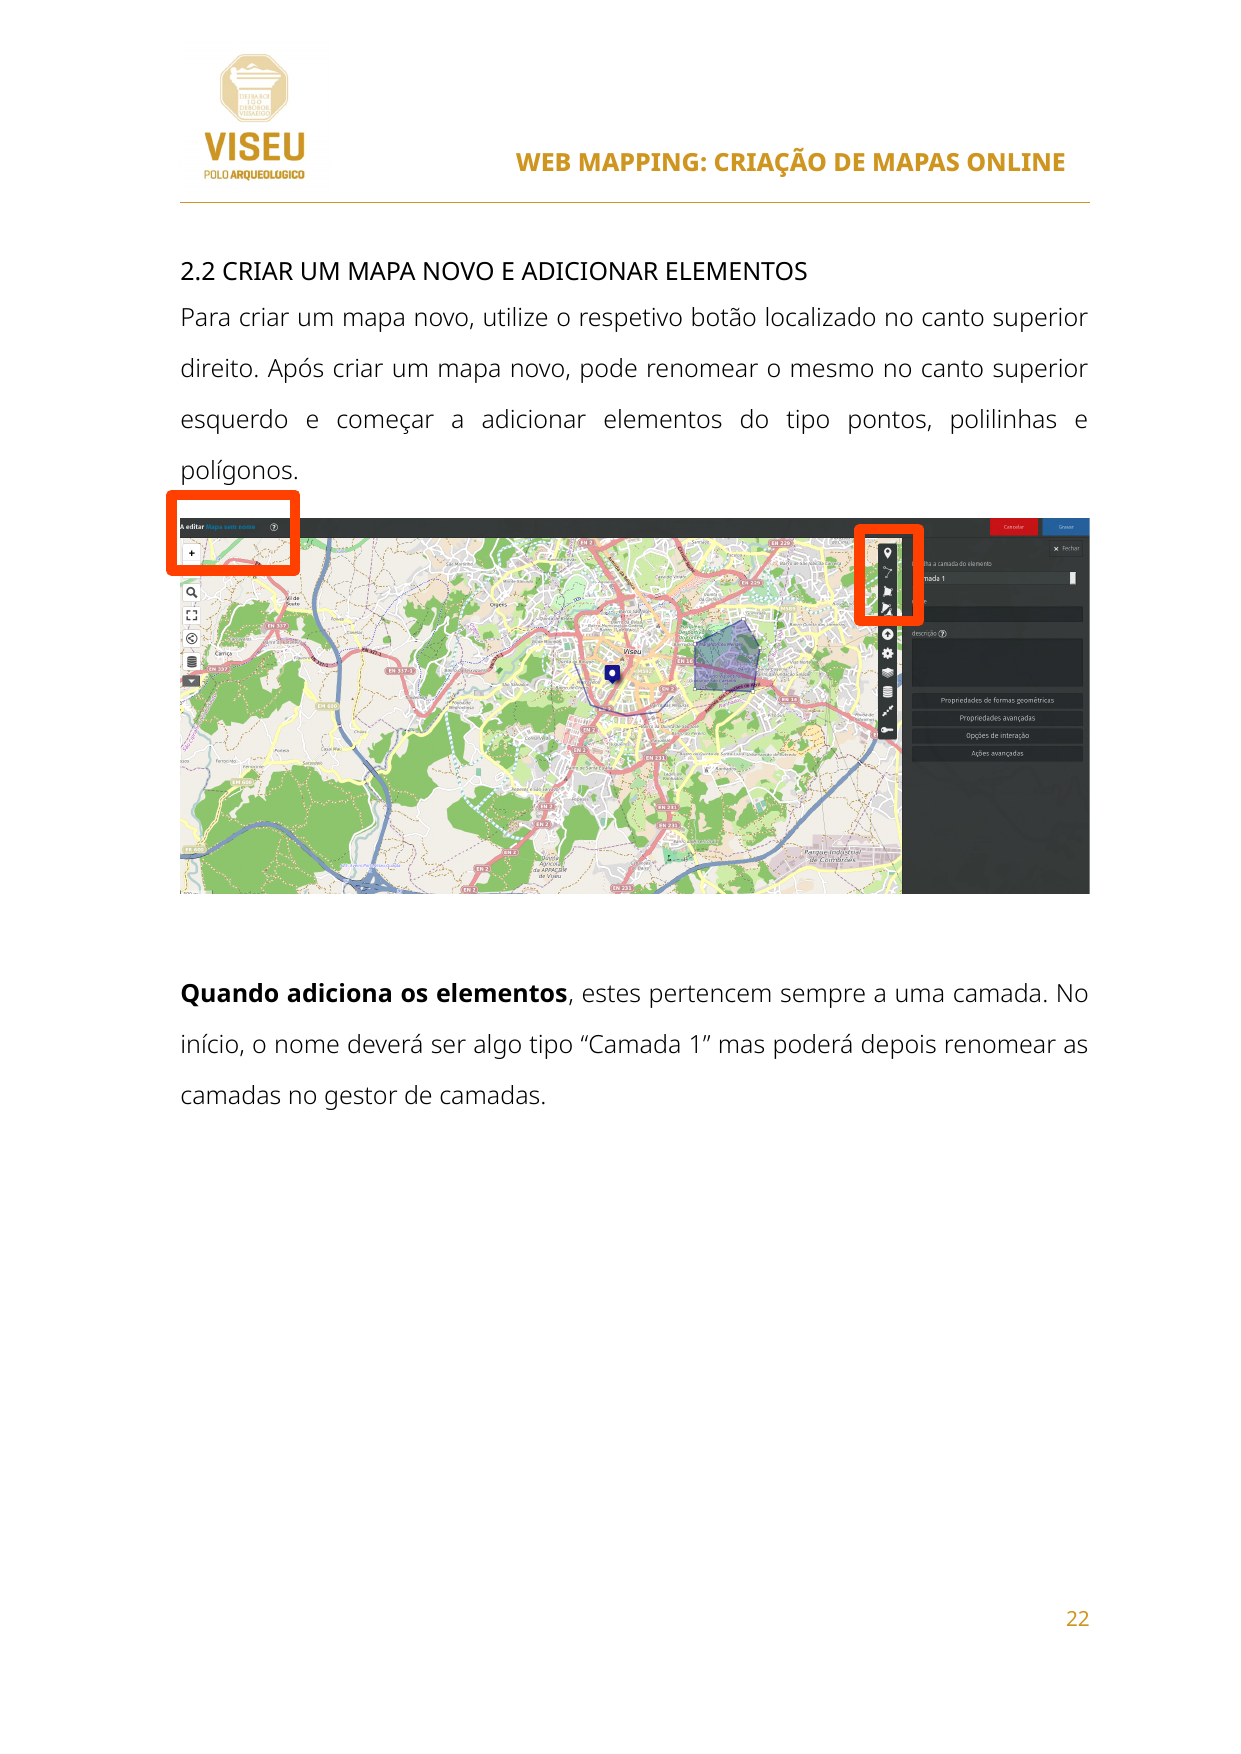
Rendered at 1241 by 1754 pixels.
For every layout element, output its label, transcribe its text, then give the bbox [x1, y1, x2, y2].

subtitle 2.2 Criar um mapa novo e adicionar elementos [180, 253, 1090, 287]
text Para criar um mapa novo, utilize o respetivo botão localizado no canto superior direito. Após criar um mapa novo, pode renomear o mesmo no canto superior esquerdo e começar a adicionar elementos do tipo pontos, polilinhas e polígonos. [180, 300, 1090, 487]
picture [180, 518, 1090, 894]
text Quando adiciona os elementos, estes pertencem sempre a uma camada. No início, o nome deverá ser algo tipo “Camada 1” mas poderá depois renomear as camadas no gestor de camadas. [180, 976, 1090, 1112]
picture [180, 518, 290, 565]
